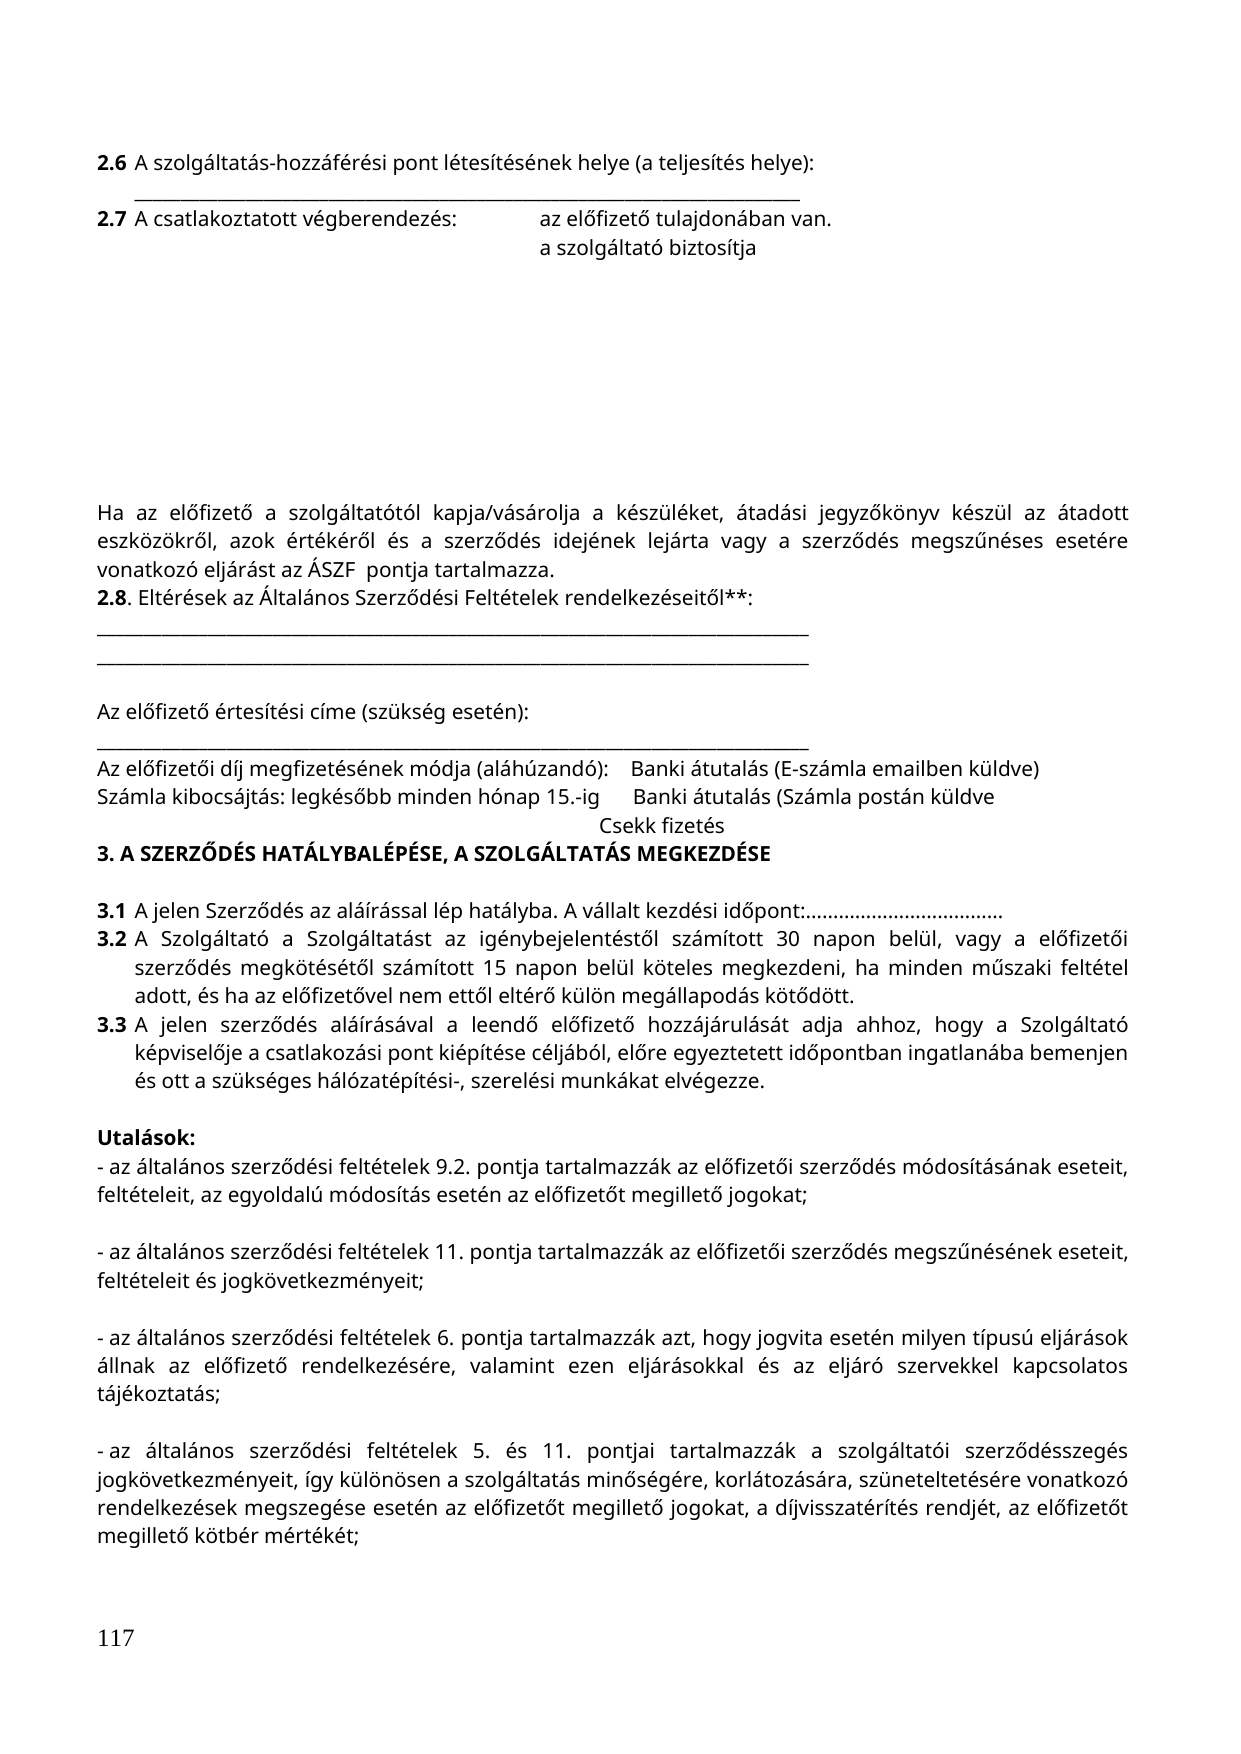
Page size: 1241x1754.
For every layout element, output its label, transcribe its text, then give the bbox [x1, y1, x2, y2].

text _____________________________________________________________________________ [97, 725, 1130, 754]
text a szolgáltató biztosítja [466, 233, 1130, 261]
text Csekk fizetés [97, 811, 1130, 839]
list A jelen Szerződés az aláírással lép hatályba. A vállalt kezdési időpont:……………………………… [97, 896, 1130, 924]
text - az általános szerződési feltételek 9.2. pontja tartalmazzák az előfizetői szerződés módosításának eseteit, feltételeit, az egyoldalú módosítás esetén az előfizetőt megillető jogokat; [97, 1152, 1130, 1209]
text 3. A SZERZŐDÉS HATÁLYBALÉPÉSE, A SZOLGÁLTATÁS MEGKEZDÉSE [97, 839, 1130, 868]
text Számla kibocsájtás: legkésőbb minden hónap 15.-ig Banki átutalás (Számla postán küldve [97, 782, 1130, 811]
text Az előfizető értesítési címe (szükség esetén): [97, 697, 1130, 725]
text _____________________________________________________________________________ _____________________________________________________________________________ [97, 612, 1130, 697]
text 2.8. Eltérések az Általános Szerződési Feltételek rendelkezéseitől**: [97, 583, 1130, 612]
text - az általános szerződési feltételek 5. és 11. pontjai tartalmazzák a szolgáltatói szerződésszegés jogkövetkezményeit, így különösen a szolgáltatás minőségére, korlátozására, szüneteltetésére vonatkozó rendelkezések megszegése esetén az előfizetőt megillető jogokat, a díjvisszatérítés rendjét, az előfizetőt megillető kötbér mértékét; [97, 1436, 1130, 1550]
text Ha az előfizető a szolgáltatótól kapja/vásárolja a készüléket, átadási jegyzőkönyv készül az átadott eszközökről, azok értékéről és a szerződés idejének lejárta vagy a szerződés megszűnéses esetére vonatkozó eljárást az ÁSZF pontja tartalmazza. [97, 498, 1130, 583]
list A szolgáltatás-hozzáférési pont létesítésének helye (a teljesítés helye): ________________________________________________________________________ [97, 148, 1130, 204]
text - az általános szerződési feltételek 6. pontja tartalmazzák azt, hogy jogvita esetén milyen típusú eljárások állnak az előfizető rendelkezésére, valamint ezen eljárásokkal és az eljáró szervekkel kapcsolatos tájékoztatás; [97, 1323, 1130, 1408]
list A jelen szerződés aláírásával a leendő előfizető hozzájárulását adja ahhoz, hogy a Szolgáltató képviselője a csatlakozási pont kiépítése céljából, előre egyeztetett időpontban ingatlanába bemenjen és ott a szükséges hálózatépítési-, szerelési munkákat elvégezze. [97, 1010, 1130, 1095]
list A csatlakoztatott végberendezés: az előfizető tulajdonában van. [97, 204, 1130, 233]
text - az általános szerződési feltételek 11. pontja tartalmazzák az előfizetői szerződés megszűnésének eseteit, feltételeit és jogkövetkezményeit; [97, 1237, 1130, 1294]
text Az előfizetői díj megfizetésének módja (aláhúzandó): Banki átutalás (E-számla emailben küldve) [97, 754, 1130, 782]
text Utalások: [97, 1123, 1130, 1152]
list A Szolgáltató a Szolgáltatást az igénybejelentéstől számított 30 napon belül, vagy a előfizetői szerződés megkötésétől számított 15 napon belül köteles megkezdeni, ha minden műszaki feltétel adott, és ha az előfizetővel nem ettől eltérő külön megállapodás kötődött. [97, 924, 1130, 1010]
